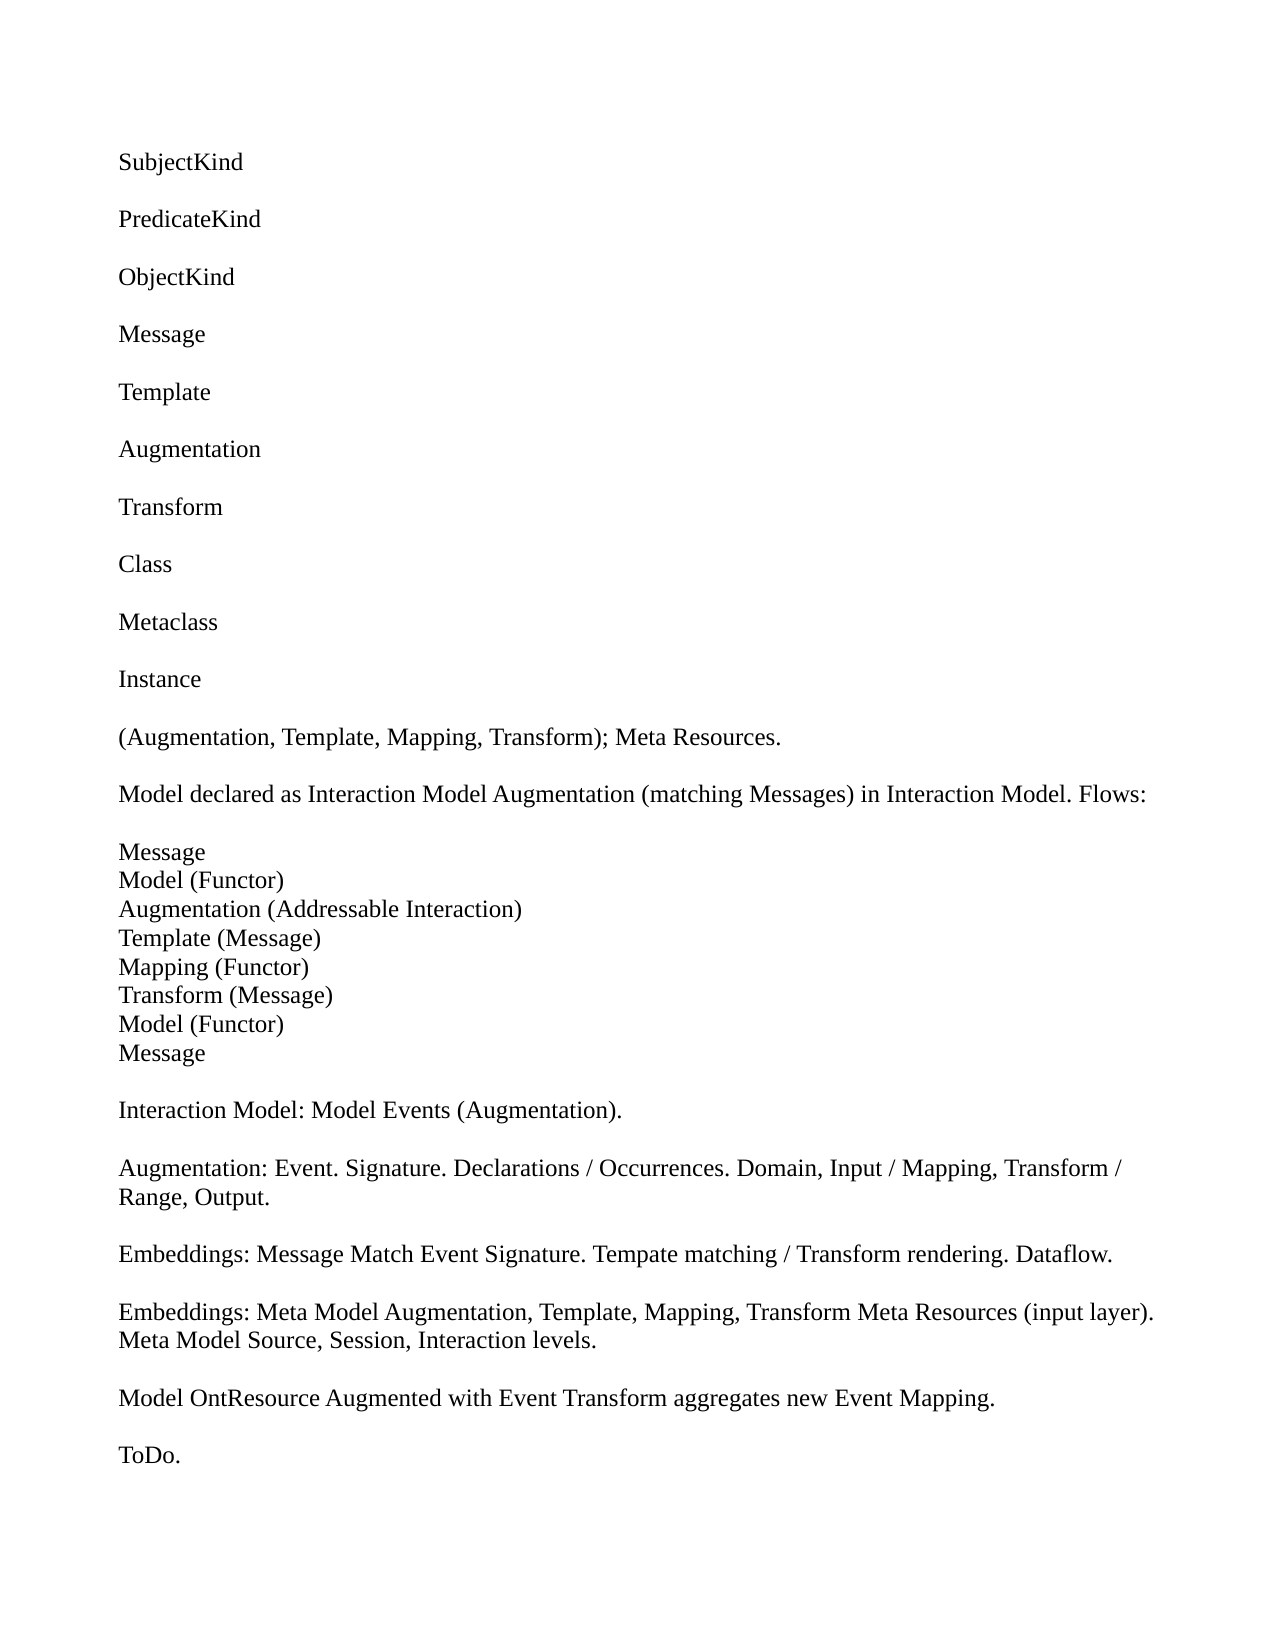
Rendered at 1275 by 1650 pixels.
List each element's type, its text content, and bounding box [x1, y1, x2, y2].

text Model declared as Interaction Model Augmentation (matching Messages) in Interaction Model. Flows: [118, 779, 1157, 808]
text Message [118, 837, 1157, 866]
text Augmentation [118, 434, 1157, 463]
text ToDo. [118, 1441, 1157, 1469]
text Message [118, 1038, 1157, 1067]
text Model (Functor) [118, 866, 1157, 894]
text Model (Functor) [118, 1009, 1157, 1038]
text ObjectKind [118, 262, 1157, 291]
text SubjectKind [118, 147, 1157, 176]
text Template (Message) [118, 923, 1157, 952]
text Mapping (Functor) [118, 952, 1157, 981]
text Class [118, 549, 1157, 578]
text Instance [118, 664, 1157, 693]
text Embeddings: Meta Model Augmentation, Template, Mapping, Transform Meta Resources (input layer). Meta Model Source, Session, Interaction levels. [118, 1297, 1157, 1354]
text Transform [118, 492, 1157, 521]
text Interaction Model: Model Events (Augmentation). [118, 1096, 1157, 1124]
text Message [118, 319, 1157, 348]
text (Augmentation, Template, Mapping, Transform); Meta Resources. [118, 722, 1157, 751]
text Augmentation: Event. Signature. Declarations / Occurrences. Domain, Input / Mapping, Transform / Range, Output. [118, 1153, 1157, 1211]
text Model OntResource Augmented with Event Transform aggregates new Event Mapping. [118, 1383, 1157, 1412]
text Template [118, 377, 1157, 406]
text PredicateKind [118, 204, 1157, 233]
text Metaclass [118, 607, 1157, 636]
text Augmentation (Addressable Interaction) [118, 894, 1157, 923]
text Transform (Message) [118, 981, 1157, 1009]
text Embeddings: Message Match Event Signature. Tempate matching / Transform rendering. Dataflow. [118, 1239, 1157, 1268]
